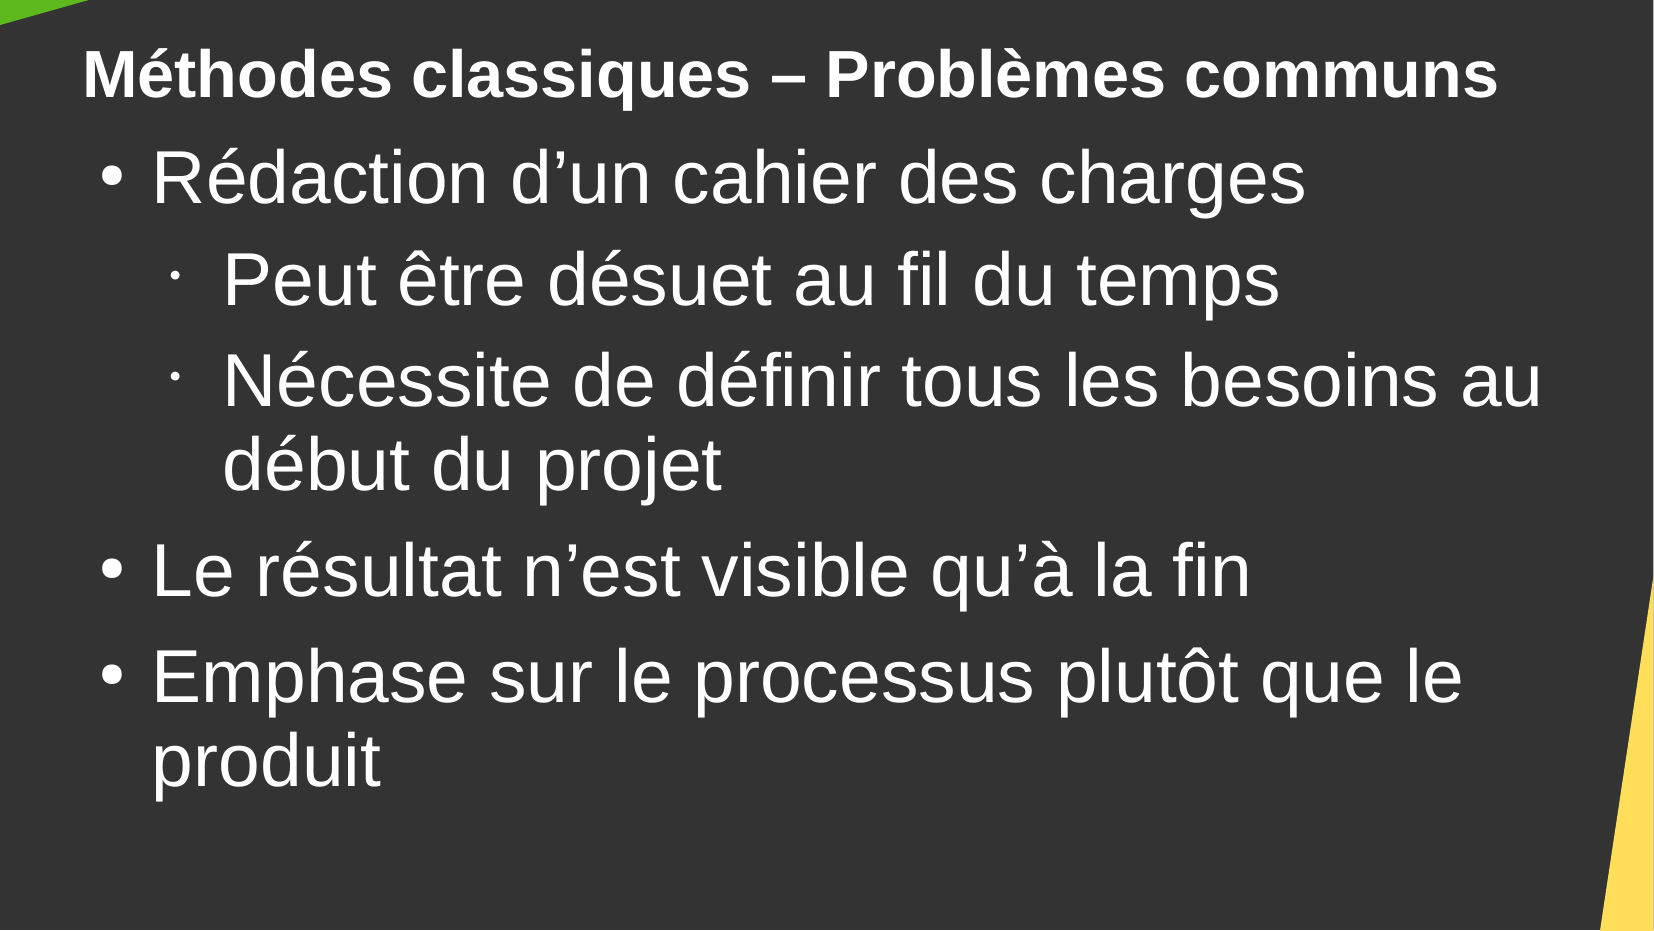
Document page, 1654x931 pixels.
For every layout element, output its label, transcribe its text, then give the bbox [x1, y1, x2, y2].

title Méthodes classiques – Problèmes communs [82, 37, 1571, 122]
text_box [1599, 572, 1654, 931]
list Rédaction d’un cahier des charges Peut être désuet au fil du temps Nécessite de définir tous les besoins au début du projet Le résultat n’est visible qu’à la fin Emphase sur le processus plutôt que le produit [80, 135, 1620, 839]
text_box [0, 0, 89, 26]
